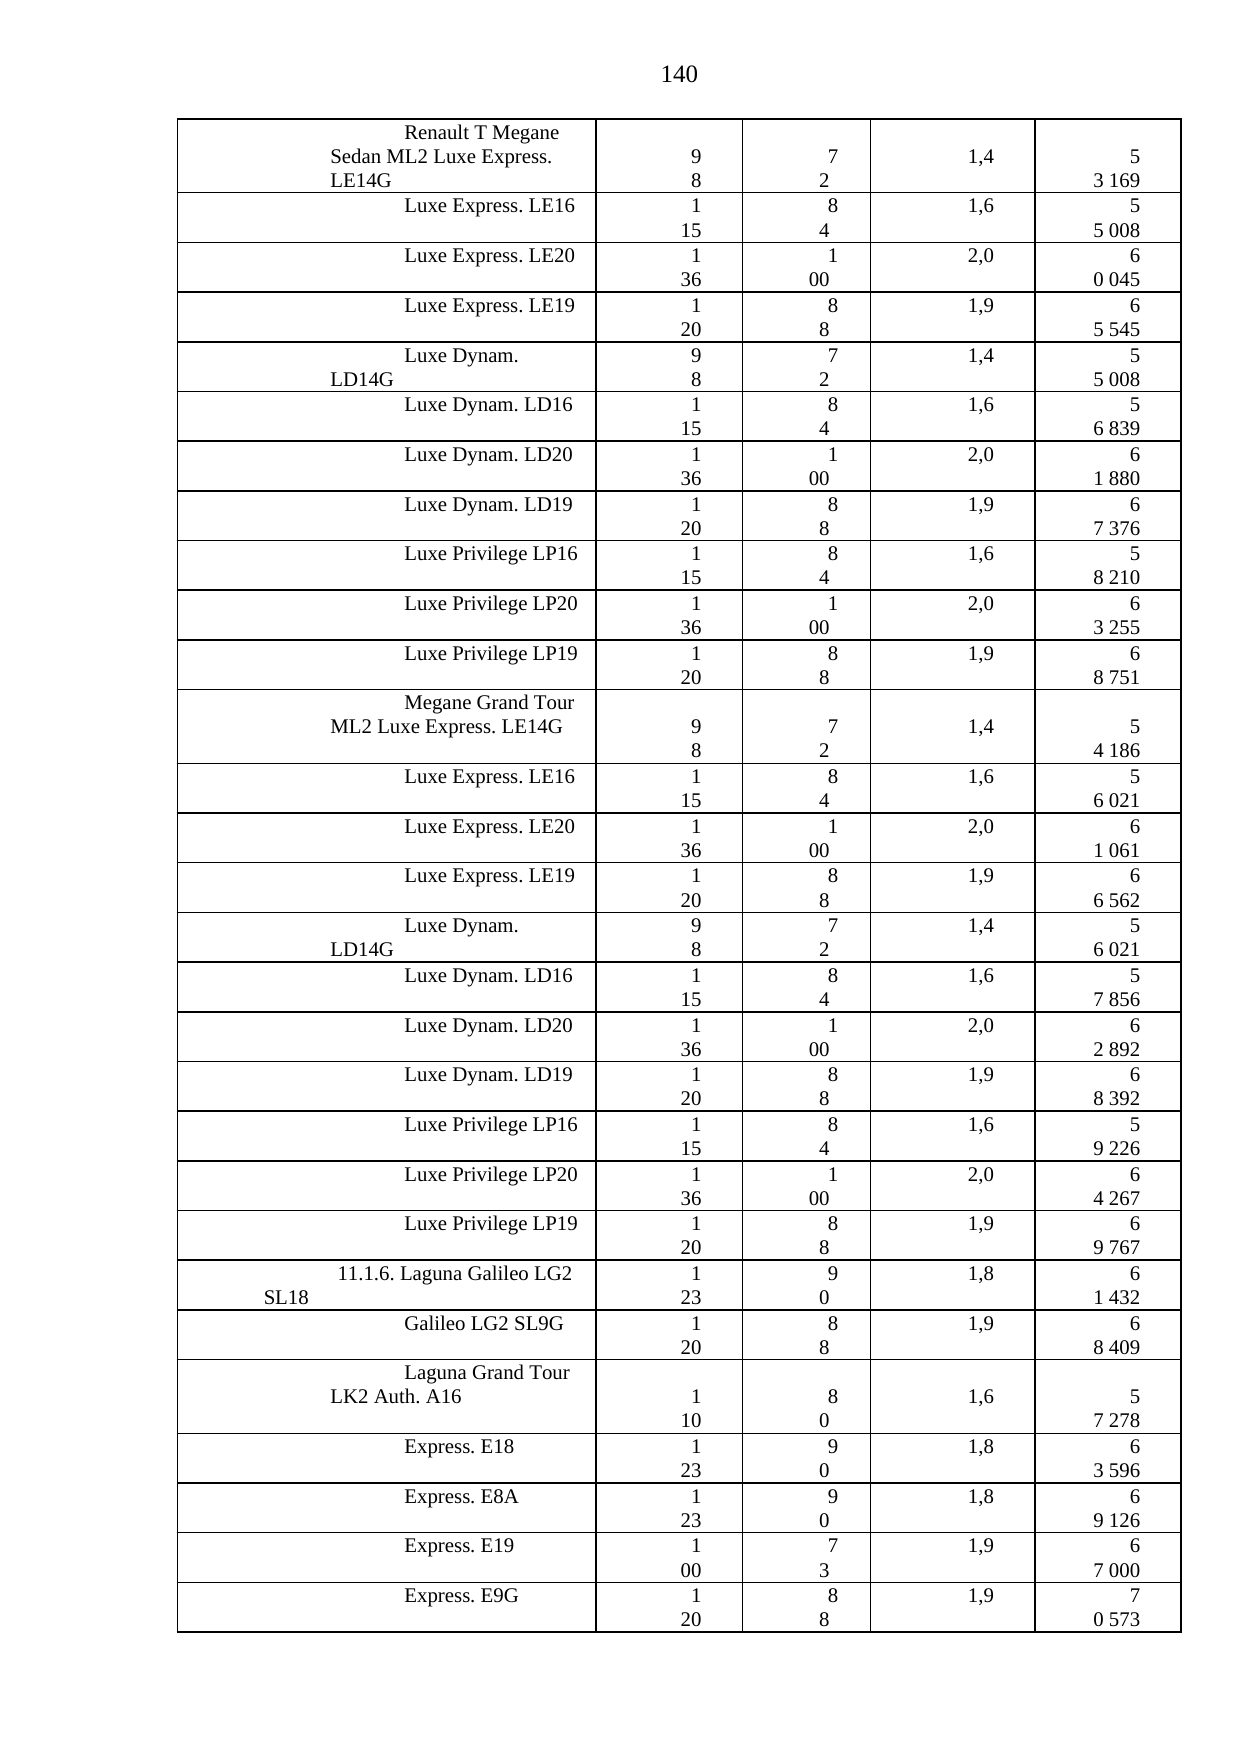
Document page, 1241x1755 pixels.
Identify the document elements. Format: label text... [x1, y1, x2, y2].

table_cell 70 573 [1036, 1583, 1180, 1631]
table_cell Luxe Dynam. LD16 [178, 963, 595, 1011]
table_cell Megane Grand Tour ML2 Luxe Express. LE14G [178, 690, 595, 762]
table_cell 84 [743, 392, 870, 440]
table_cell 72 [743, 690, 870, 762]
table_cell 84 [743, 193, 870, 242]
table_cell 1,9 [871, 1583, 1034, 1631]
table_cell 115 [597, 392, 742, 440]
table_cell 1,6 [871, 1112, 1034, 1160]
table_cell 84 [743, 1112, 870, 1160]
table_cell 67 376 [1036, 492, 1180, 540]
table_cell 100 [743, 1013, 870, 1061]
table_cell Luxe Express. LE19 [178, 293, 595, 341]
table_cell 1,6 [871, 193, 1034, 242]
table_cell 136 [597, 442, 742, 490]
table_cell 1,8 [871, 1434, 1034, 1482]
table_cell 2,0 [871, 442, 1034, 490]
table_cell 1,4 [871, 690, 1034, 762]
table_cell Luxe Dynam. LD20 [178, 1013, 595, 1061]
table_cell 1,6 [871, 541, 1034, 589]
table_cell 72 [743, 913, 870, 961]
table_cell 1,6 [871, 764, 1034, 812]
table_cell 84 [743, 963, 870, 1011]
table_cell 1,8 [871, 1261, 1034, 1309]
table_cell 1,6 [871, 392, 1034, 440]
table_cell 1,6 [871, 1360, 1034, 1432]
table_cell 136 [597, 1162, 742, 1210]
table_cell 136 [597, 1013, 742, 1061]
table_cell 68 392 [1036, 1062, 1180, 1110]
table_cell 98 [597, 343, 742, 391]
table_cell 1,4 [871, 913, 1034, 961]
table_cell 100 [597, 1533, 742, 1582]
table_cell 59 226 [1036, 1112, 1180, 1160]
table_cell 120 [597, 641, 742, 689]
table_cell 88 [743, 1211, 870, 1259]
table_cell 98 [597, 120, 742, 192]
table_cell 58 210 [1036, 541, 1180, 589]
table_cell 115 [597, 764, 742, 812]
table_cell 136 [597, 243, 742, 291]
table_cell 90 [743, 1484, 870, 1532]
table_cell Luxe Express. LE19 [178, 863, 595, 912]
table_cell 61 432 [1036, 1261, 1180, 1309]
table_cell 120 [597, 293, 742, 341]
table_cell 115 [597, 963, 742, 1011]
table_cell 2,0 [871, 1013, 1034, 1061]
table_cell 1,8 [871, 1484, 1034, 1532]
table_cell 67 000 [1036, 1533, 1180, 1582]
table_cell 11.1.6. Laguna Galileo LG2 SL18 [178, 1261, 595, 1309]
table_cell 123 [597, 1261, 742, 1309]
table_cell Express. E9G [178, 1583, 595, 1631]
table_cell Express. E18 [178, 1434, 595, 1482]
table_cell 98 [597, 913, 742, 961]
table_cell Express. E8A [178, 1484, 595, 1532]
table_cell 1,9 [871, 1533, 1034, 1582]
table_cell 56 021 [1036, 764, 1180, 812]
table_cell 1,4 [871, 120, 1034, 192]
table_cell 55 008 [1036, 343, 1180, 391]
table_cell 62 892 [1036, 1013, 1180, 1061]
table_cell 65 545 [1036, 293, 1180, 341]
table_cell 1,9 [871, 492, 1034, 540]
table_cell Galileo LG2 SL9G [178, 1311, 595, 1359]
table_cell Luxe Express. LE20 [178, 243, 595, 291]
table_cell 61 880 [1036, 442, 1180, 490]
table_cell Luxe Privilege LP19 [178, 1211, 595, 1259]
table_cell Luxe Dynam. LD20 [178, 442, 595, 490]
table_cell 110 [597, 1360, 742, 1432]
table_cell 55 008 [1036, 193, 1180, 242]
table_cell 66 562 [1036, 863, 1180, 912]
table_cell 68 409 [1036, 1311, 1180, 1359]
table_cell 2,0 [871, 1162, 1034, 1210]
table_cell 72 [743, 343, 870, 391]
table_cell 1,9 [871, 1211, 1034, 1259]
table_cell 136 [597, 814, 742, 862]
table_cell 57 856 [1036, 963, 1180, 1011]
table_cell 53 169 [1036, 120, 1180, 192]
table_cell 136 [597, 591, 742, 639]
table_cell 120 [597, 492, 742, 540]
table_cell 88 [743, 293, 870, 341]
table_cell 2,0 [871, 591, 1034, 639]
table_cell Luxe Dynam. LD14G [178, 343, 595, 391]
table_cell 98 [597, 690, 742, 762]
table_cell 80 [743, 1360, 870, 1432]
table_cell 2,0 [871, 243, 1034, 291]
table_cell 54 186 [1036, 690, 1180, 762]
table_cell 100 [743, 243, 870, 291]
table_cell 90 [743, 1261, 870, 1309]
table_cell 1,9 [871, 641, 1034, 689]
table_cell 1,4 [871, 343, 1034, 391]
table_cell Luxe Dynam. LD14G [178, 913, 595, 961]
table_cell 1,9 [871, 1062, 1034, 1110]
table_cell 120 [597, 1211, 742, 1259]
table_cell Luxe Express. LE16 [178, 764, 595, 812]
table_cell 73 [743, 1533, 870, 1582]
table_cell 1,6 [871, 963, 1034, 1011]
table_cell Luxe Express. LE16 [178, 193, 595, 242]
table_cell 60 045 [1036, 243, 1180, 291]
table_cell 1,9 [871, 863, 1034, 912]
table_cell 115 [597, 1112, 742, 1160]
table_cell 100 [743, 1162, 870, 1210]
table_cell 88 [743, 641, 870, 689]
table_cell 68 751 [1036, 641, 1180, 689]
table_cell 100 [743, 442, 870, 490]
table_cell 2,0 [871, 814, 1034, 862]
table_cell Luxe Dynam. LD19 [178, 492, 595, 540]
table_cell 84 [743, 764, 870, 812]
table_cell 72 [743, 120, 870, 192]
table_cell 120 [597, 863, 742, 912]
table_cell 100 [743, 814, 870, 862]
table_cell 88 [743, 1583, 870, 1631]
table_cell Laguna Grand Tour LK2 Auth. A16 [178, 1360, 595, 1432]
table_cell 123 [597, 1434, 742, 1482]
table_cell 115 [597, 541, 742, 589]
table_cell 90 [743, 1434, 870, 1482]
table_cell 64 267 [1036, 1162, 1180, 1210]
table_cell 88 [743, 1311, 870, 1359]
table_cell 120 [597, 1311, 742, 1359]
table_cell 88 [743, 492, 870, 540]
table_cell Luxe Dynam. LD16 [178, 392, 595, 440]
table_cell Luxe Express. LE20 [178, 814, 595, 862]
table_cell 120 [597, 1062, 742, 1110]
table_cell Luxe Privilege LP16 [178, 541, 595, 589]
table_cell 84 [743, 541, 870, 589]
table_cell 1,9 [871, 1311, 1034, 1359]
table_cell Luxe Privilege LP20 [178, 591, 595, 639]
table_cell 57 278 [1036, 1360, 1180, 1432]
table_cell 56 839 [1036, 392, 1180, 440]
table_cell 120 [597, 1583, 742, 1631]
table_cell Luxe Dynam. LD19 [178, 1062, 595, 1110]
table_cell Luxe Privilege LP19 [178, 641, 595, 689]
table_cell 69 126 [1036, 1484, 1180, 1532]
table_cell 61 061 [1036, 814, 1180, 862]
table_cell 100 [743, 591, 870, 639]
table_cell 56 021 [1036, 913, 1180, 961]
table_cell Luxe Privilege LP16 [178, 1112, 595, 1160]
table_cell 63 255 [1036, 591, 1180, 639]
table_cell 123 [597, 1484, 742, 1532]
table_cell 69 767 [1036, 1211, 1180, 1259]
table_cell 115 [597, 193, 742, 242]
table_cell 88 [743, 863, 870, 912]
table_cell 63 596 [1036, 1434, 1180, 1482]
table_cell Express. E19 [178, 1533, 595, 1582]
table_cell Renault T Megane Sedan ML2 Luxe Express. LE14G [178, 120, 595, 192]
table_cell 1,9 [871, 293, 1034, 341]
table_cell Luxe Privilege LP20 [178, 1162, 595, 1210]
table_cell 88 [743, 1062, 870, 1110]
